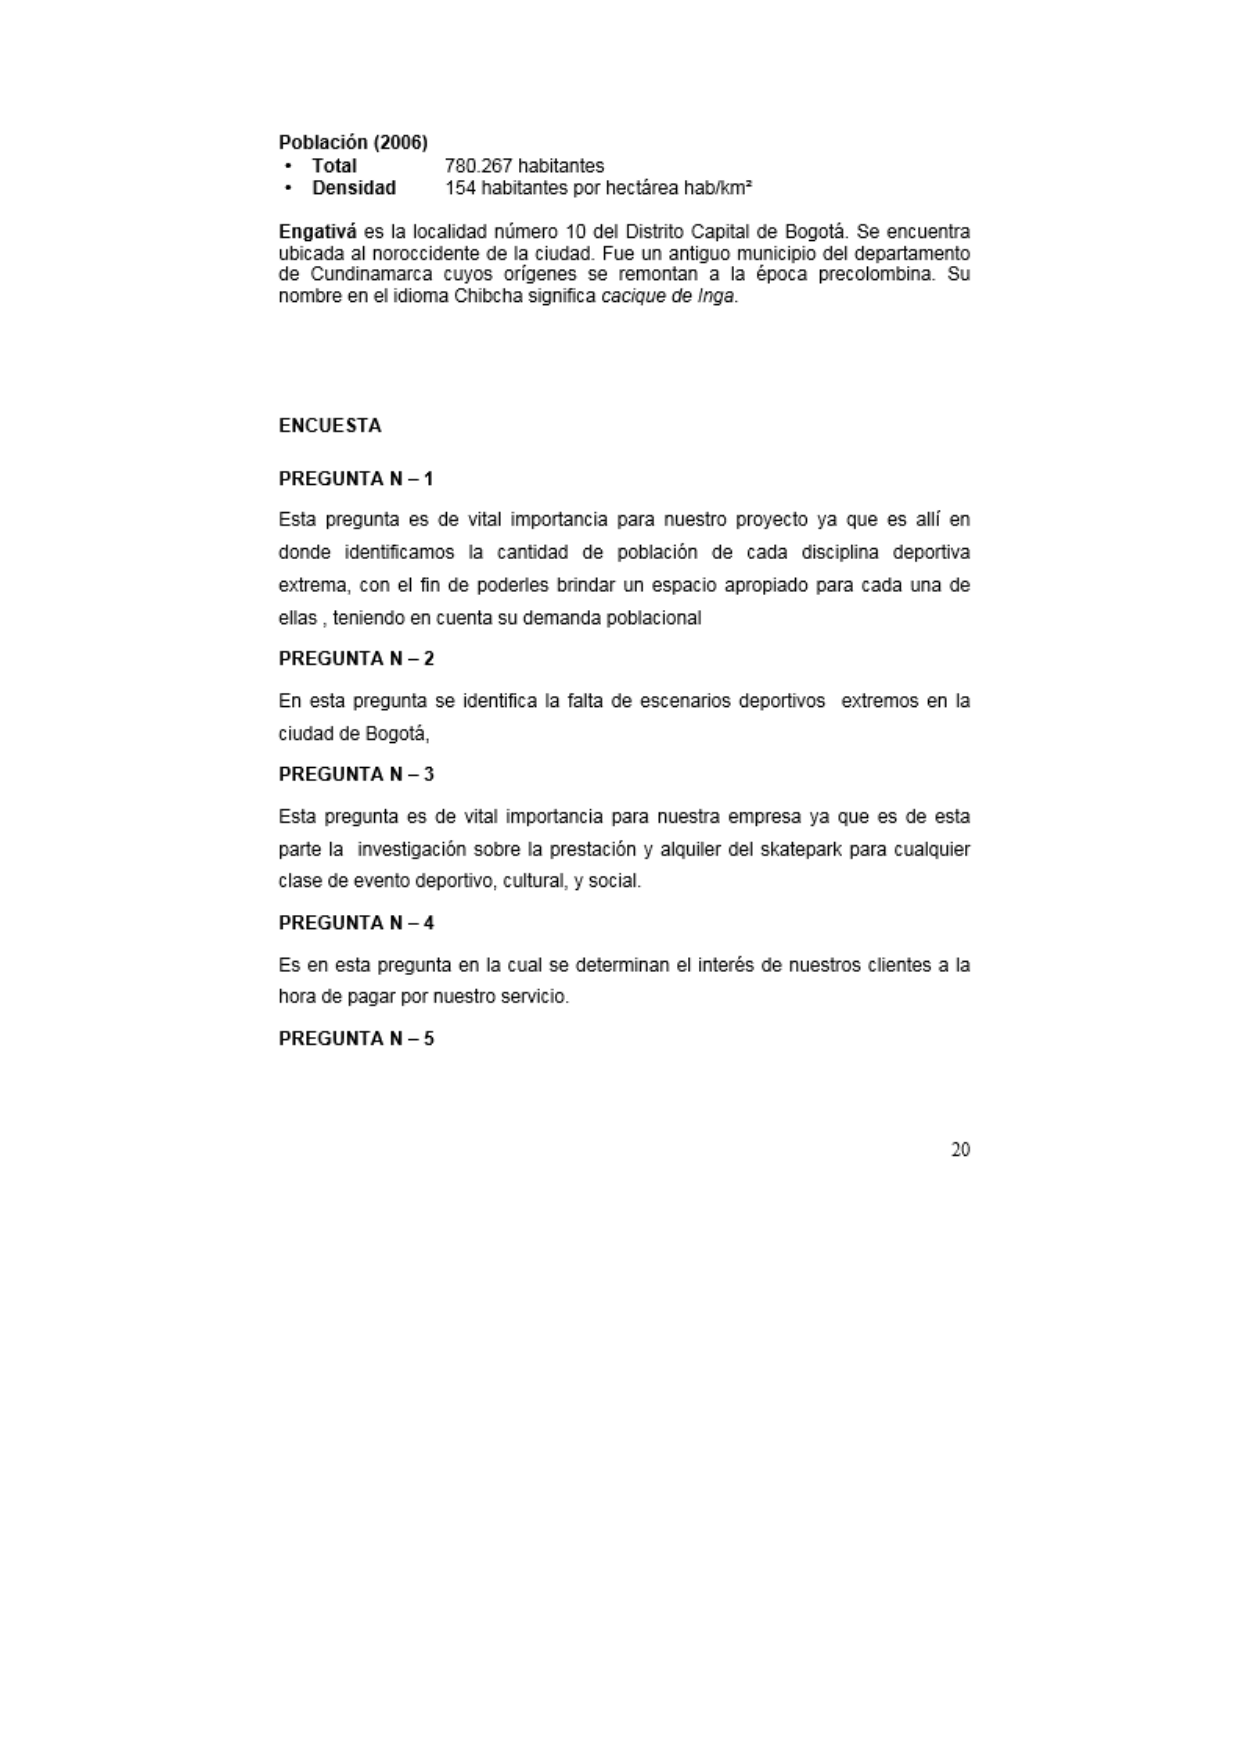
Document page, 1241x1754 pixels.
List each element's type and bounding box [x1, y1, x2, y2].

picture [241, 118, 999, 1183]
